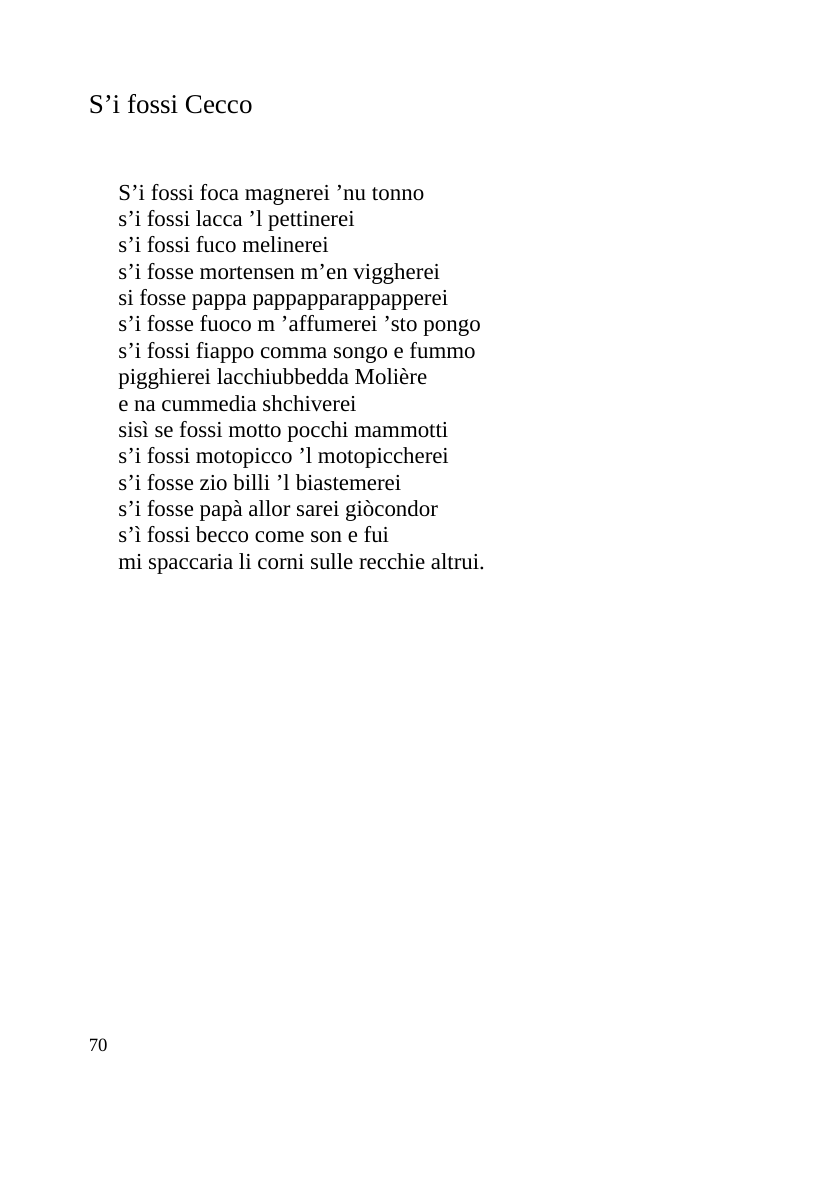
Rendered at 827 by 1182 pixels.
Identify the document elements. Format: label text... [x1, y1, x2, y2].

text si fosse pappa pappapparappapperei [88, 284, 738, 311]
text s’i fosse papà allor sarei giòcondor [88, 495, 738, 521]
text s’ì fossi becco come son e fui [88, 521, 738, 548]
text s’i fosse mortensen m’en viggherei [88, 258, 738, 284]
text s’i fossi fiappo comma songo e fummo [88, 337, 738, 363]
text mi spaccaria li corni sulle recchie altrui. [88, 548, 738, 574]
text pigghierei lacchiubbedda Molière [88, 363, 738, 389]
text e na cummedia shchiverei [88, 389, 738, 416]
text s’i fosse fuoco m ’affumerei ’sto pongo [88, 311, 738, 337]
text S’i fossi Cecco [88, 88, 738, 120]
text S’i fossi foca magnerei ’nu tonno [88, 179, 738, 205]
text s’i fosse zio billi ’l biastemerei [88, 469, 738, 495]
text s’i fossi fuco melinerei [88, 231, 738, 258]
text s’i fossi motopicco ’l motopiccherei [88, 442, 738, 469]
text sisì se fossi motto pocchi mammotti [88, 416, 738, 442]
text s’i fossi lacca ’l pettinerei [88, 205, 738, 231]
